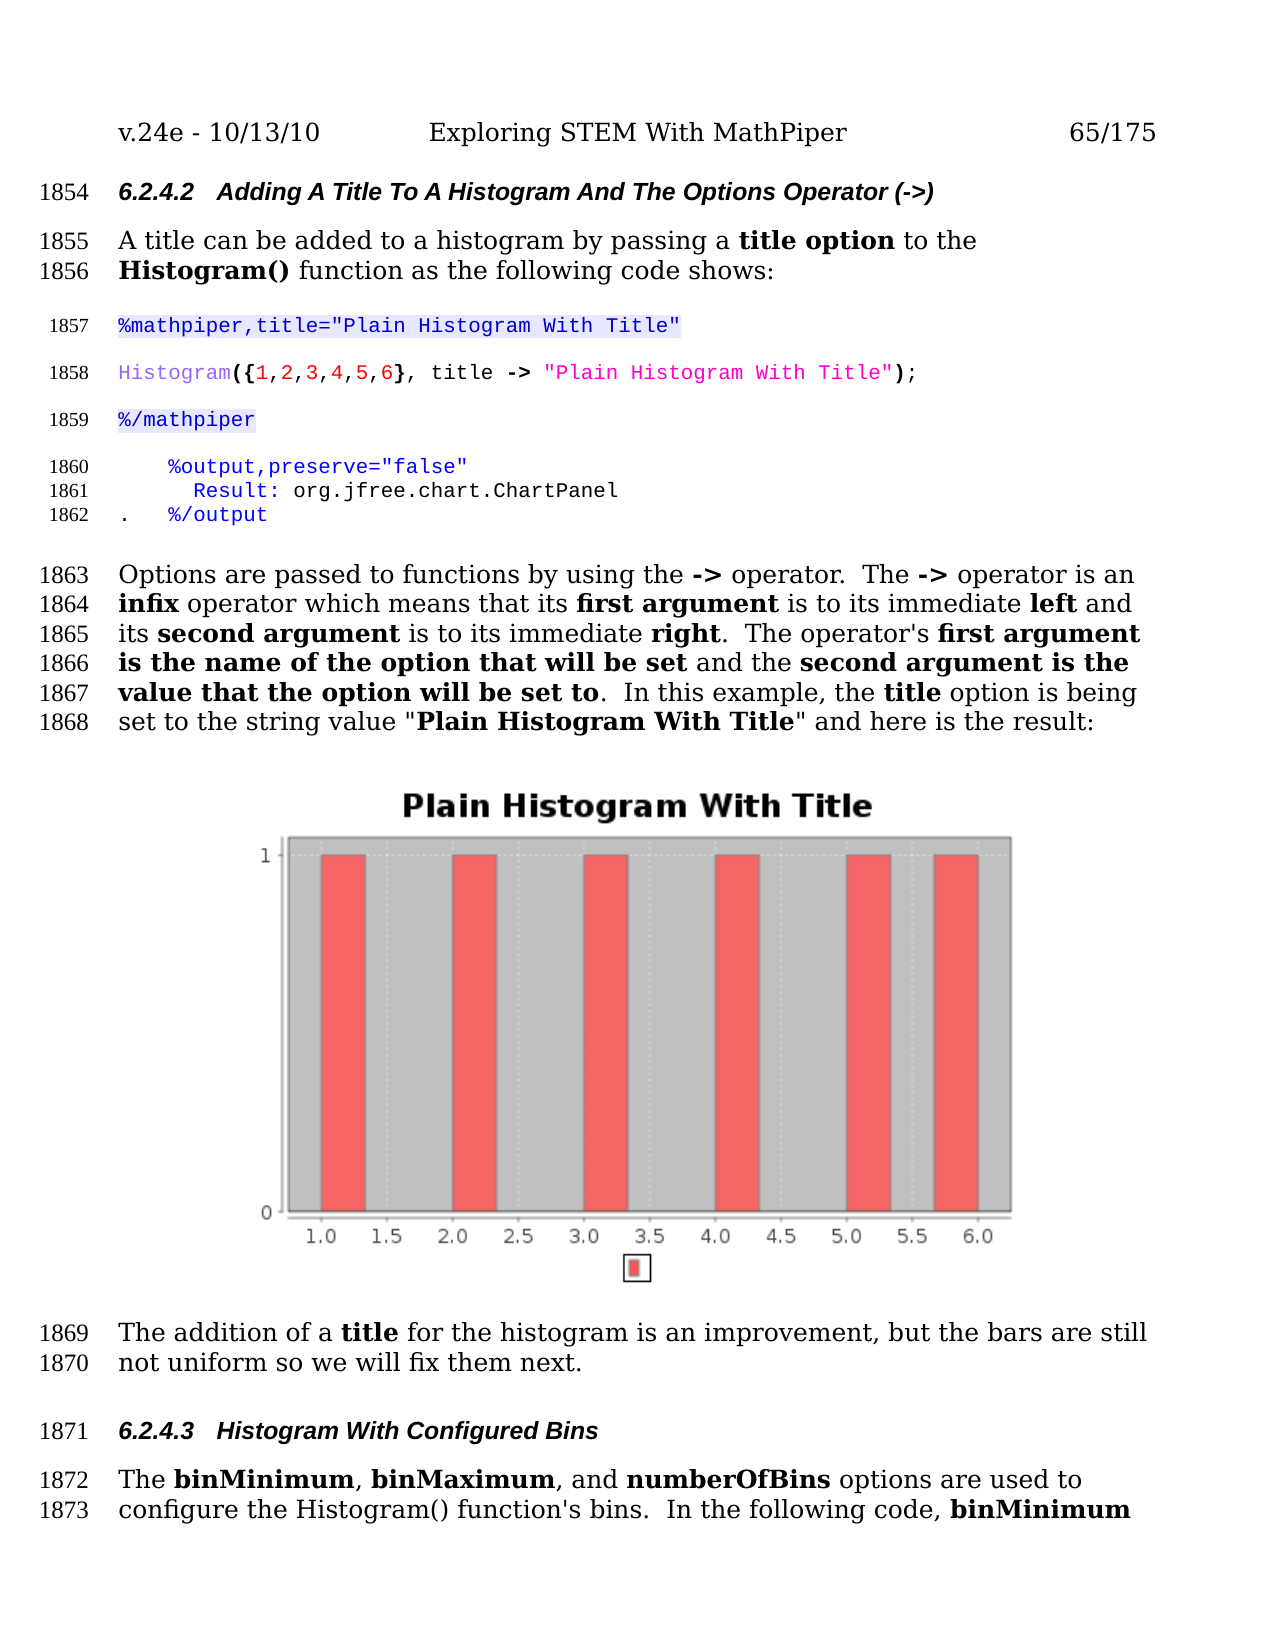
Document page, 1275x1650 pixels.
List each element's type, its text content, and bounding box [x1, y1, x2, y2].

text %output,preserve="false" [118, 457, 1157, 480]
text %mathpiper,title="Plain Histogram With Title" [118, 315, 1157, 338]
subtitle Adding A Title To A Histogram And The Options Operator (->) [118, 177, 1157, 205]
text Histogram({1,2,3,4,5,6}, title -> "Plain Histogram With Title"); [118, 362, 1157, 386]
text . %/output [118, 504, 1157, 527]
text Result: org.jfree.chart.ChartPanel [118, 480, 1157, 504]
text %/mathpiper [118, 409, 1157, 433]
picture [245, 786, 1030, 1284]
subtitle Histogram With Configured Bins [118, 1416, 1157, 1444]
text Options are passed to functions by using the -> operator. The -> operator is an infix operator which means that its first argument is to its immediate left and its second argument is to its immediate right. The operator's first argument is the name of the option that will be set and the second argument is the value that the option will be set to. In this example, the title option is being set to the string value "Plain Histogram With Title" and here is the result: [118, 560, 1157, 736]
text The addition of a title for the histogram is an improvement, but the bars are still not uniform so we will fix them next. [118, 1318, 1157, 1377]
text A title can be added to a histogram by passing a title option to the Histogram() function as the following code shows: [118, 226, 1157, 285]
text The binMinimum, binMaximum, and numberOfBins options are used to configure the Histogram() function's bins. In the following code, binMinimum [118, 1465, 1157, 1524]
